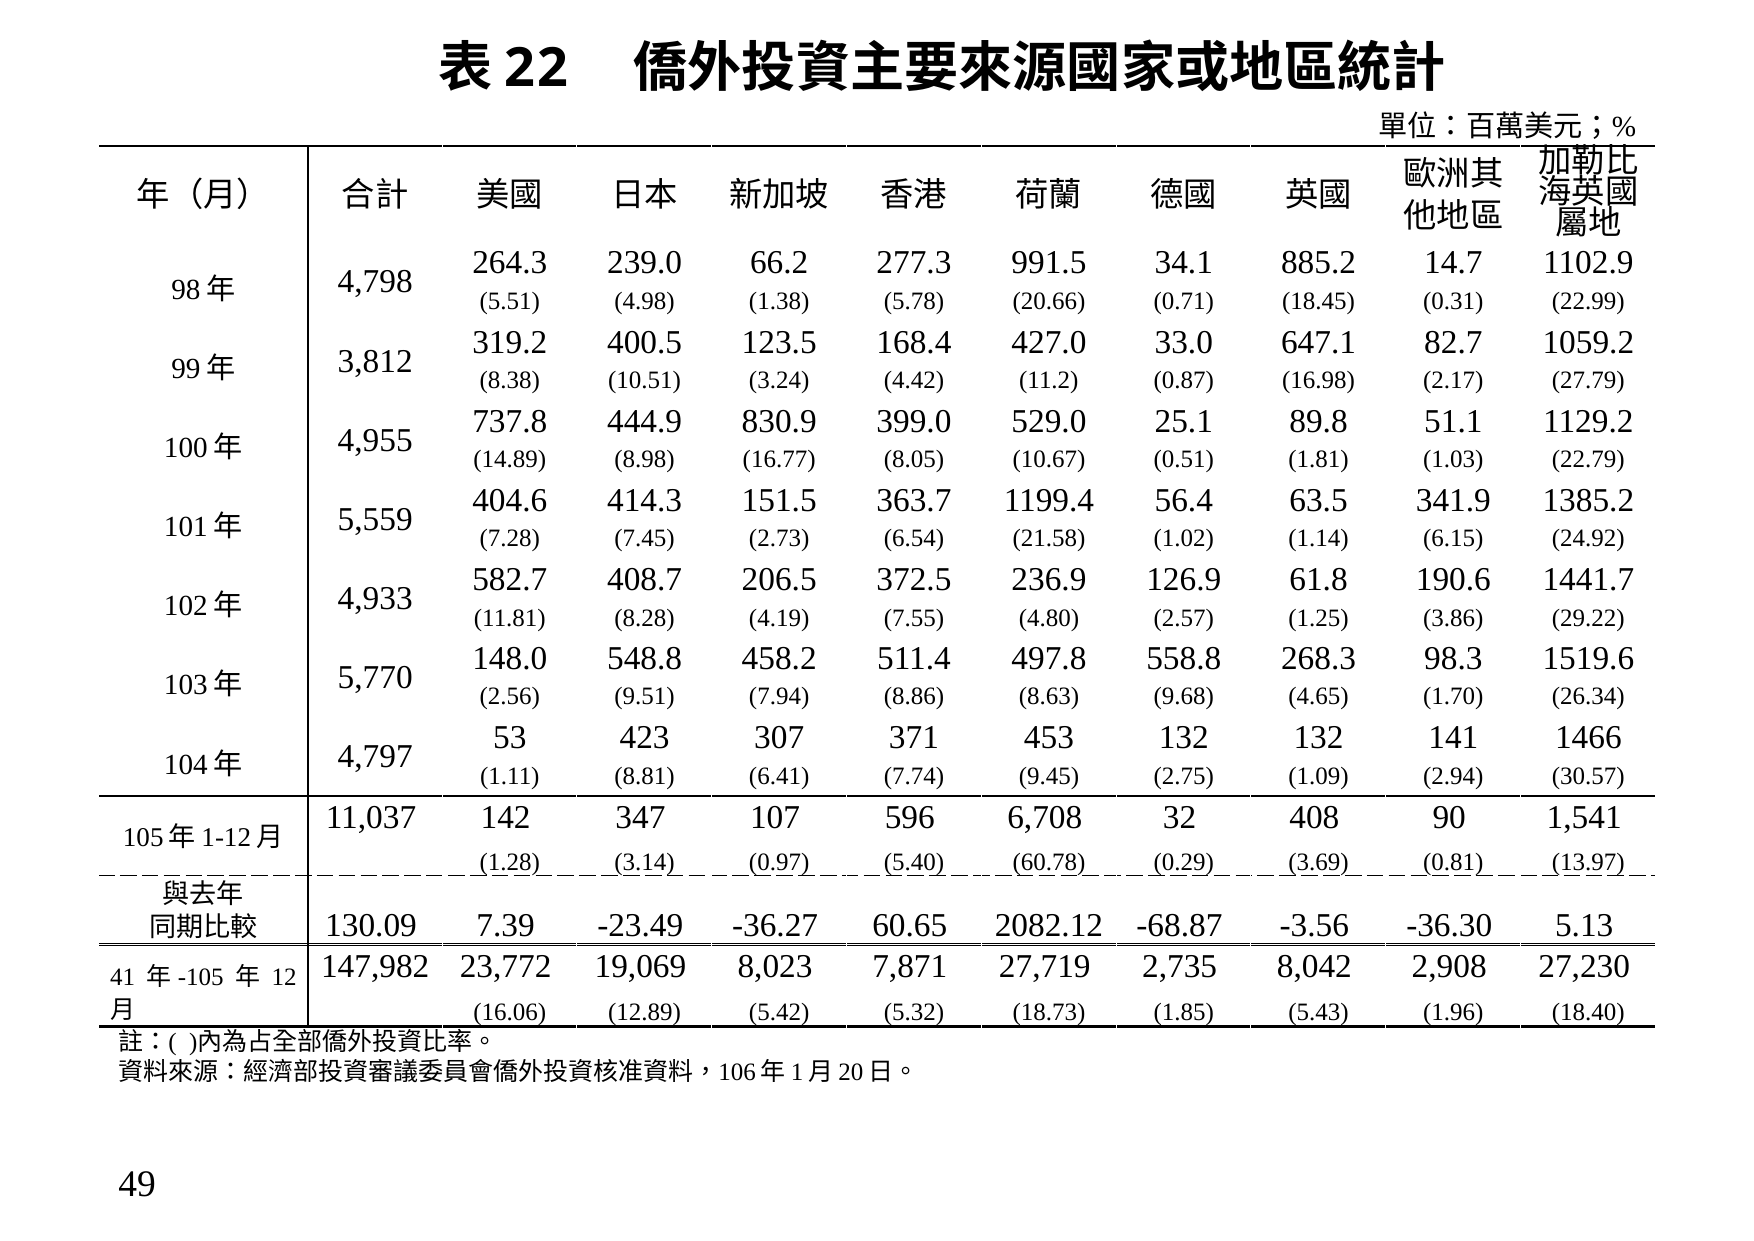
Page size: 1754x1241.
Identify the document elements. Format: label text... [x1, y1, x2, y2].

table_cell (0.81) [1386, 835, 1520, 875]
table_cell 885.2 (18.45) [1251, 242, 1385, 320]
table_cell (1.96) [1386, 985, 1520, 1025]
table_cell (0.97) [712, 835, 846, 875]
table_cell 408 [1251, 797, 1385, 835]
table_cell 126.9 (2.57) [1117, 559, 1250, 637]
text 資料來源：經濟部投資審議委員會僑外投資核准資料，106年1月20日。 [118, 1057, 1636, 1086]
table_cell 19,069 [577, 946, 711, 984]
table_cell 458.2 (7.94) [712, 637, 846, 716]
table_cell 147,982 [309, 946, 442, 984]
table_cell 206.5 (4.19) [712, 559, 846, 637]
table_cell 319.2 (8.38) [443, 321, 576, 399]
table_cell 105年1-12月 [99, 797, 307, 875]
table_cell 63.5 (1.14) [1251, 479, 1385, 557]
table_cell 1441.7 (29.22) [1521, 559, 1655, 637]
table_cell 414.3 (7.45) [577, 479, 711, 557]
table_cell 27,719 [982, 946, 1116, 984]
table_cell (60.78) [982, 835, 1116, 875]
table_cell 60.65 [847, 875, 981, 943]
table_cell 56.4 (1.02) [1117, 479, 1250, 557]
table_cell 142 [443, 797, 576, 835]
table_cell 239.0 (4.98) [577, 242, 711, 320]
table_cell 27,230 [1521, 946, 1655, 984]
table_cell -36.30 [1386, 875, 1520, 943]
table_cell 1385.2 (24.92) [1521, 479, 1655, 557]
table_cell 123.5 (3.24) [712, 321, 846, 399]
table_cell 3,812 [309, 321, 442, 399]
table_cell 548.8 (9.51) [577, 637, 711, 716]
table_cell 596 [847, 797, 981, 835]
text 單位：百萬美元；% [118, 103, 1636, 145]
table_header 歐洲其他地區 [1386, 147, 1520, 241]
table_cell (18.73) [982, 985, 1116, 1025]
table_cell 103年 [99, 637, 307, 716]
table_cell -3.56 [1251, 875, 1385, 943]
table_cell -68.87 [1117, 875, 1250, 943]
table_cell 423 (8.81) [577, 717, 711, 795]
table_cell 1059.2 (27.79) [1521, 321, 1655, 399]
table_cell 100年 [99, 400, 307, 478]
table_cell 7.39 [443, 875, 576, 943]
table_cell (18.40) [1521, 985, 1655, 1025]
table_cell 558.8 (9.68) [1117, 637, 1250, 716]
table_cell 400.5 (10.51) [577, 321, 711, 399]
table_cell (5.40) [847, 835, 981, 875]
table_cell 89.8 (1.81) [1251, 400, 1385, 478]
table_cell 372.5 (7.55) [847, 559, 981, 637]
table_cell 511.4 (8.86) [847, 637, 981, 716]
table_cell 371 (7.74) [847, 717, 981, 795]
table_cell 41年-105年12月 [99, 946, 307, 1025]
table_cell 與去年 同期比較 [99, 875, 307, 943]
table_cell 264.3 (5.51) [443, 242, 576, 320]
table_cell 737.8 (14.89) [443, 400, 576, 478]
table_cell (0.29) [1117, 835, 1250, 875]
table_cell 2,908 [1386, 946, 1520, 984]
table_cell 82.7 (2.17) [1386, 321, 1520, 399]
table_cell 53 (1.11) [443, 717, 576, 795]
table_header 荷蘭 [982, 147, 1116, 241]
table_cell 1519.6 (26.34) [1521, 637, 1655, 716]
table_cell 151.5 (2.73) [712, 479, 846, 557]
subtitle 表22 僑外投資主要來源國家或地區統計 [118, 24, 1636, 103]
table_cell 98年 [99, 242, 307, 320]
table_cell (5.43) [1251, 985, 1385, 1025]
table_cell 4,955 [309, 400, 442, 478]
table_cell 991.5 (20.66) [982, 242, 1116, 320]
table_cell 11,037 [309, 797, 442, 835]
table_cell [309, 985, 442, 1025]
table_cell 8,023 [712, 946, 846, 984]
table_cell 98.3 (1.70) [1386, 637, 1520, 716]
table_header 香港 [847, 147, 981, 241]
table_cell 23,772 [443, 946, 576, 984]
table_cell 132 (2.75) [1117, 717, 1250, 795]
table_cell 363.7 (6.54) [847, 479, 981, 557]
table_cell 830.9 (16.77) [712, 400, 846, 478]
table_cell (16.06) [443, 985, 576, 1025]
table_cell 277.3 (5.78) [847, 242, 981, 320]
table_cell 582.7 (11.81) [443, 559, 576, 637]
table_cell 190.6 (3.86) [1386, 559, 1520, 637]
table_cell 453 (9.45) [982, 717, 1116, 795]
table_cell 6,708 [982, 797, 1116, 835]
table_header 加勒比海英國屬地 [1521, 147, 1655, 241]
table_cell (3.14) [577, 835, 711, 875]
table_cell 2082.12 [982, 875, 1116, 943]
table_header 英國 [1251, 147, 1385, 241]
table_cell 34.1 (0.71) [1117, 242, 1250, 320]
table_cell 4,797 [309, 717, 442, 795]
table_cell 399.0 (8.05) [847, 400, 981, 478]
table_cell 1199.4 (21.58) [982, 479, 1116, 557]
table_header 美國 [443, 147, 576, 241]
table_cell 61.8 (1.25) [1251, 559, 1385, 637]
table_cell (1.85) [1117, 985, 1250, 1025]
table_cell 90 [1386, 797, 1520, 835]
table_header 德國 [1117, 147, 1250, 241]
table_cell 529.0 (10.67) [982, 400, 1116, 478]
table_cell 408.7 (8.28) [577, 559, 711, 637]
table_header 年（月） [99, 147, 307, 241]
table_cell 101年 [99, 479, 307, 557]
table_cell 5,559 [309, 479, 442, 557]
table_cell 404.6 (7.28) [443, 479, 576, 557]
table_cell 444.9 (8.98) [577, 400, 711, 478]
table_cell 5,770 [309, 637, 442, 716]
table_cell 1102.9 (22.99) [1521, 242, 1655, 320]
table_cell 497.8 (8.63) [982, 637, 1116, 716]
table_cell -36.27 [712, 875, 846, 943]
table_header 合計 [309, 147, 442, 241]
table_cell 347 [577, 797, 711, 835]
table_cell 4,933 [309, 559, 442, 637]
table_cell 33.0 (0.87) [1117, 321, 1250, 399]
table_header 日本 [577, 147, 711, 241]
text 註：( )內為占全部僑外投資比率。 [118, 1028, 1636, 1057]
table_cell (13.97) [1521, 835, 1655, 875]
table_cell 1129.2 (22.79) [1521, 400, 1655, 478]
table_cell 427.0 (11.2) [982, 321, 1116, 399]
table_header 新加坡 [712, 147, 846, 241]
table_cell (3.69) [1251, 835, 1385, 875]
table_cell 5.13 [1521, 875, 1655, 943]
table_cell 104年 [99, 717, 307, 795]
table_cell 1,541 [1521, 797, 1655, 835]
table_cell 102年 [99, 559, 307, 637]
table_cell (1.28) [443, 835, 576, 875]
table_cell 14.7 (0.31) [1386, 242, 1520, 320]
table_cell 2,735 [1117, 946, 1250, 984]
table_cell 132 (1.09) [1251, 717, 1385, 795]
table_cell 130.09 [309, 875, 442, 943]
table_cell 25.1 (0.51) [1117, 400, 1250, 478]
table_cell 168.4 (4.42) [847, 321, 981, 399]
table_cell 51.1 (1.03) [1386, 400, 1520, 478]
table_cell (5.32) [847, 985, 981, 1025]
table_cell 1466 (30.57) [1521, 717, 1655, 795]
table_cell 99年 [99, 321, 307, 399]
table_cell 268.3 (4.65) [1251, 637, 1385, 716]
table_cell 66.2 (1.38) [712, 242, 846, 320]
table_cell 341.9 (6.15) [1386, 479, 1520, 557]
table_cell -23.49 [577, 875, 711, 943]
table_cell 307 (6.41) [712, 717, 846, 795]
table_cell 32 [1117, 797, 1250, 835]
table_cell [309, 835, 442, 875]
table_cell (12.89) [577, 985, 711, 1025]
table_cell 4,798 [309, 242, 442, 320]
table_cell 148.0 (2.56) [443, 637, 576, 716]
table_cell 647.1 (16.98) [1251, 321, 1385, 399]
table_cell 236.9 (4.80) [982, 559, 1116, 637]
table_cell (5.42) [712, 985, 846, 1025]
table_cell 141 (2.94) [1386, 717, 1520, 795]
table_cell 107 [712, 797, 846, 835]
table_cell 7,871 [847, 946, 981, 984]
table_cell 8,042 [1251, 946, 1385, 984]
